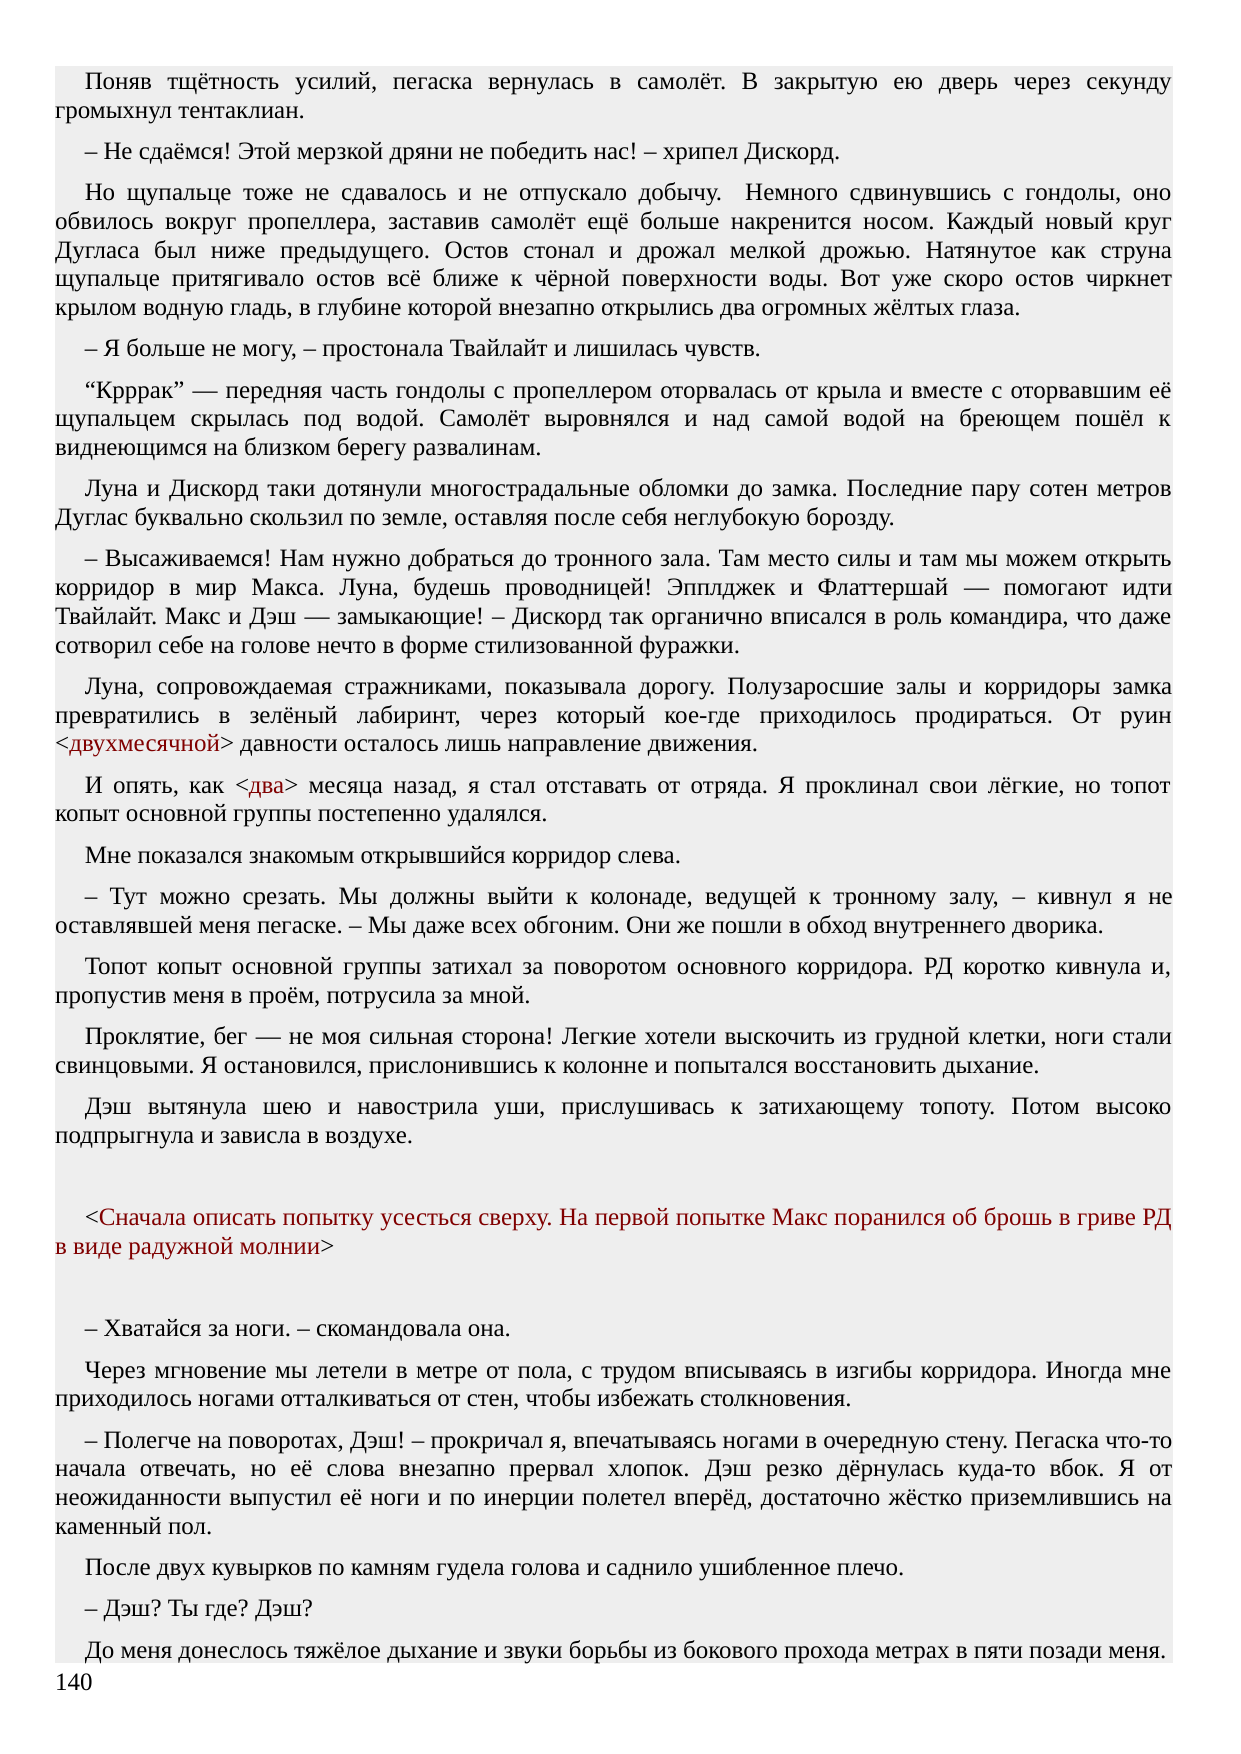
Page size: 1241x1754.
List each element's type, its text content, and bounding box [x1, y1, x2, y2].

text Мне показался знакомым открывшийся корридор слева. [55, 840, 1173, 868]
text Топот копыт основной группы затихал за поворотом основного корридора. РД коротко кивнула и, пропустив меня в проём, потрусила за мной. [55, 951, 1173, 1008]
text Через мгновение мы летели в метре от пола, с трудом вписываясь в изгибы корридора. Иногда мне приходилось ногами отталкиваться от стен, чтобы избежать столкновения. [55, 1355, 1173, 1412]
text Но щупальце тоже не сдавалось и не отпускало добычу. Немного сдвинувшись с гондолы, оно обвилось вокруг пропеллера, заставив самолёт ещё больше накренится носом. Каждый новый круг Дугласа был ниже предыдущего. Остов стонал и дрожал мелкой дрожью. Натянутое как струна щупальце притягивало остов всё ближе к чёрной поверхности воды. Вот уже скоро остов чиркнет крылом водную гладь, в глубине которой внезапно открылись два огромных жёлтых глаза. [55, 177, 1173, 321]
text Луна и Дискорд таки дотянули многострадальные обломки до замка. Последние пару сотен метров Дуглас буквально скользил по земле, оставляя после себя неглубокую борозду. [55, 473, 1173, 531]
text – Хватайся за ноги. – скомандовала она. [55, 1313, 1173, 1342]
text – Дэш? Ты где? Дэш? [55, 1593, 1173, 1622]
text – Полегче на поворотах, Дэш! – прокричал я, впечатываясь ногами в очередную стену. Пегаска что-то начала отвечать, но её слова внезапно прервал хлопок. Дэш резко дёрнулась куда-то вбок. Я от неожиданности выпустил её ноги и по инерции полетел вперёд, достаточно жёстко приземлившись на каменный пол. [55, 1425, 1173, 1540]
text – Тут можно срезать. Мы должны выйти к колонаде, ведущей к тронному залу, – кивнул я не оставлявшей меня пегаске. – Мы даже всех обгоним. Они же пошли в обход внутреннего дворика. [55, 881, 1173, 938]
text После двух кувырков по камням гудела голова и саднило ушибленное плечо. [55, 1552, 1173, 1581]
text Дэш вытянула шею и навострила уши, прислушивась к затихающему топоту. Потом высоко подпрыгнула и зависла в воздухе. [55, 1091, 1173, 1148]
text Проклятие, бег — не моя сильная сторона! Легкие хотели выскочить из грудной клетки, ноги стали свинцовыми. Я остановился, прислонившись к колонне и попытался восстановить дыхание. [55, 1021, 1173, 1078]
text Луна, сопровождаемая стражниками, показывала дорогу. Полузаросшие залы и корридоры замка превратились в зелёный лабиринт, через который кое-где приходилось продираться. От руин <двухмесячной> давности осталось лишь направление движения. [55, 671, 1173, 757]
text – Я больше не могу, – простонала Твайлайт и лишилась чувств. [55, 333, 1173, 362]
text – Высаживаемся! Нам нужно добраться до тронного зала. Там место силы и там мы можем открыть корридор в мир Макса. Луна, будешь проводницей! Эпплджек и Флаттершай — помогают идти Твайлайт. Макс и Дэш — замыкающие! – Дискорд так органично вписался в роль командира, что даже сотворил себе на голове нечто в форме стилизованной фуражки. [55, 543, 1173, 658]
text До меня донеслось тяжёлое дыхание и звуки борьбы из бокового прохода метрах в пяти позади меня. [55, 1635, 1173, 1663]
text И опять, как <два> месяца назад, я стал отставать от отряда. Я проклинал свои лёгкие, но топот копыт основной группы постепенно удалялся. [55, 770, 1173, 827]
text <Cначала описать попытку усесться сверху. На первой попытке Макс поранился об брошь в гриве РД в виде радужной молнии> [55, 1202, 1173, 1260]
text – Не сдаёмся! Этой мерзкой дряни не победить нас! – хрипел Дискорд. [55, 136, 1173, 165]
text “Крррак” — передняя часть гондолы с пропеллером оторвалась от крыла и вместе с оторвавшим её щупальцем скрылась под водой. Самолёт выровнялся и над самой водой на бреющем пошёл к виднеющимся на близком берегу развалинам. [55, 375, 1173, 461]
text Поняв тщётность усилий, пегаска вернулась в самолёт. В закрытую ею дверь через секунду громыхнул тентаклиан. [55, 66, 1173, 123]
